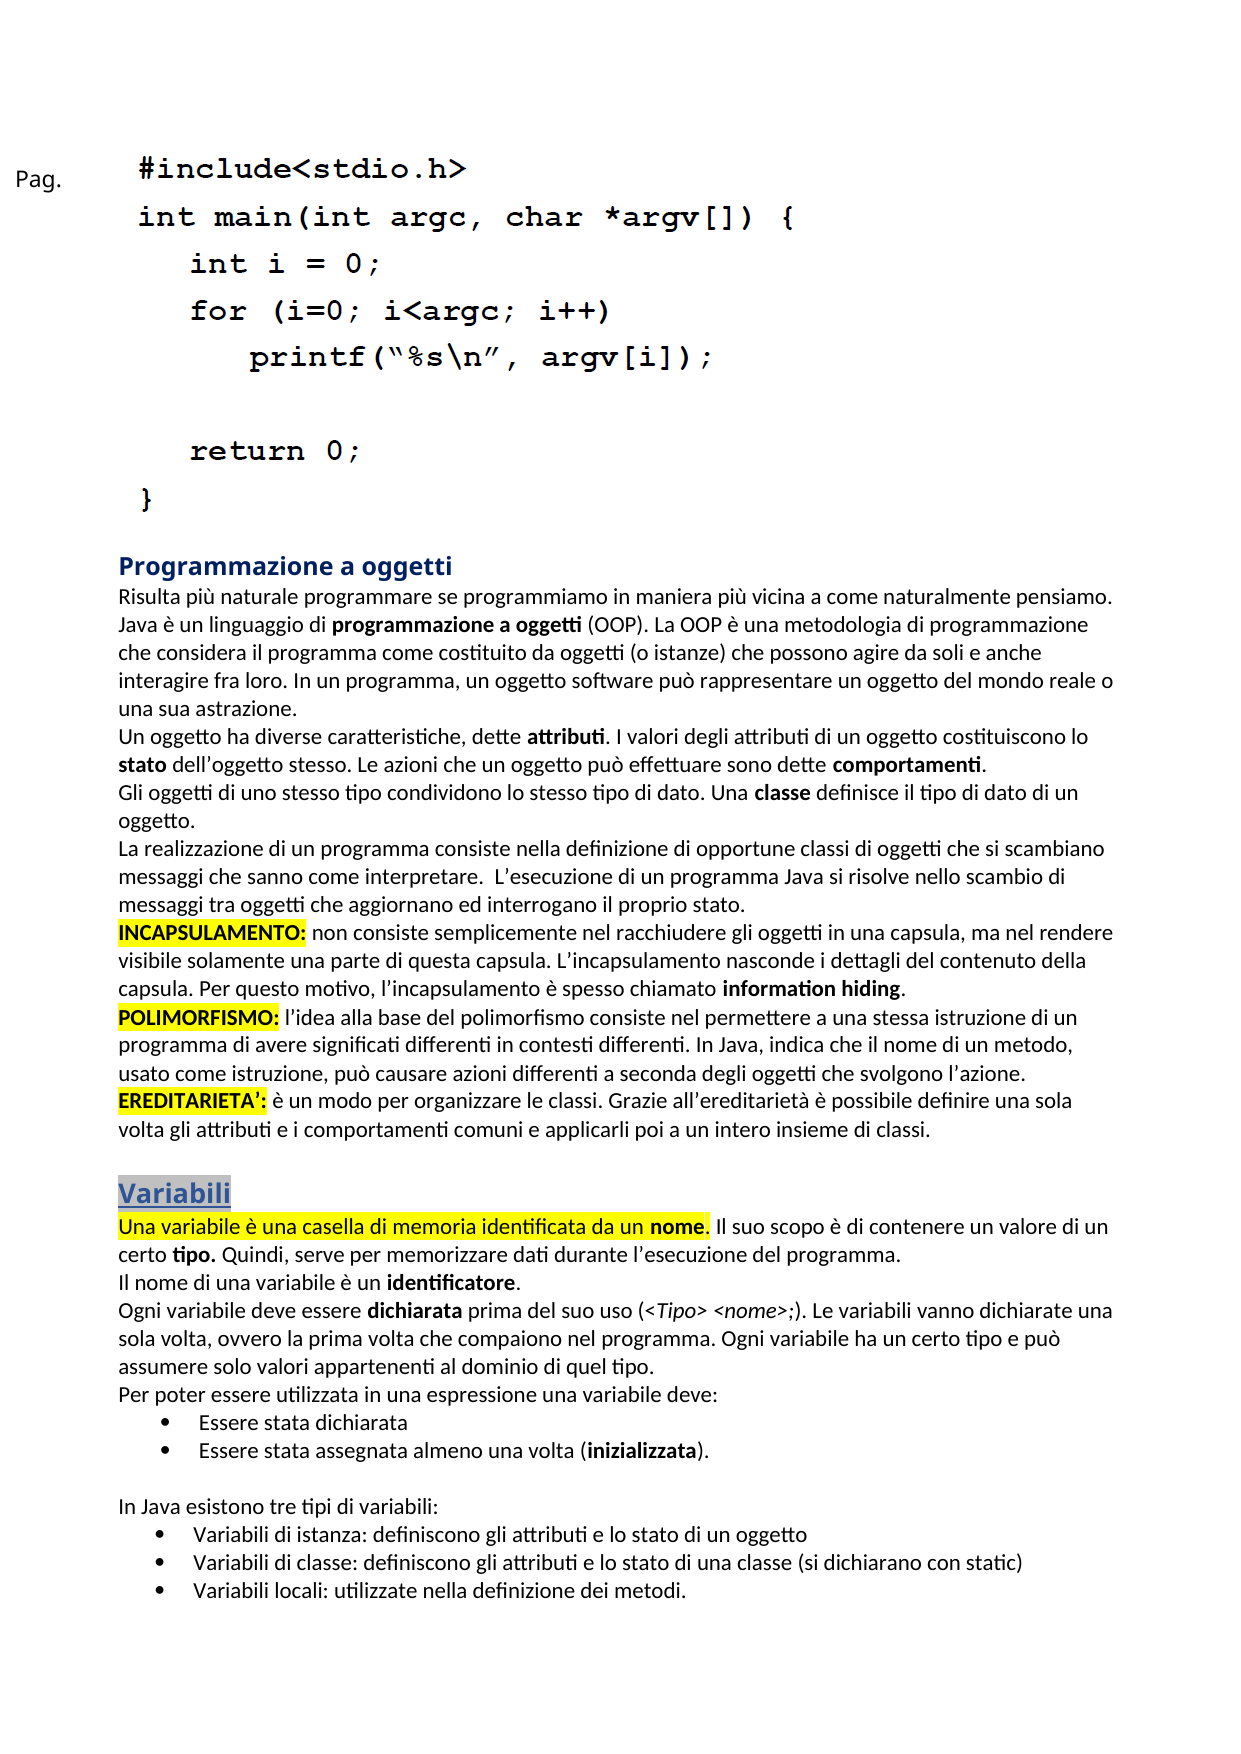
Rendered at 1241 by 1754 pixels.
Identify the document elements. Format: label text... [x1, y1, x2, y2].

text Per poter essere utilizzata in una espressione una variabile deve: [118, 1380, 1122, 1408]
text In Java esistono tre tipi di variabili: [118, 1492, 1122, 1520]
text EREDITARIETA’: è un modo per organizzare le classi. Grazie all’ereditarietà è possibile definire una sola volta gli attributi e i comportamenti comuni e applicarli poi a un intero insieme di classi. [118, 1087, 1122, 1143]
text Risulta più naturale programmare se programmiamo in maniera più vicina a come naturalmente pensiamo. Java è un linguaggio di programmazione a oggetti (OOP). La OOP è una metodologia di programmazione che considera il programma come costituito da oggetti (o istanze) che possono agire da soli e anche interagire fra loro. In un programma, un oggetto software può rappresentare un oggetto del mondo reale o una sua astrazione. [118, 582, 1122, 722]
subtitle Variabili [118, 1175, 1122, 1212]
text INCAPSULAMENTO: non consiste semplicemente nel racchiudere gli oggetti in una capsula, ma nel rendere visibile solamente una parte di questa capsula. L’incapsulamento nasconde i dettagli del contenuto della capsula. Per questo motivo, l’incapsulamento è spesso chiamato information hiding. [118, 918, 1122, 1003]
list Essere stata assegnata almeno una volta (inizializzata). [161, 1436, 1122, 1464]
text La realizzazione di un programma consiste nella definizione di opportune classi di oggetti che si scambiano messaggi che sanno come interpretare. L’esecuzione di un programma Java si risolve nello scambio di messaggi tra oggetti che aggiornano ed interrogano il proprio stato. [118, 834, 1122, 918]
text Ogni variabile deve essere dichiarata prima del suo uso (<Tipo> <nome>;). Le variabili vanno dichiarate una sola volta, ovvero la prima volta che compaiono nel programma. Ogni variabile ha un certo tipo e può assumere solo valori appartenenti al dominio di quel tipo. [118, 1296, 1122, 1380]
list Variabili di istanza: definiscono gli attributi e lo stato di un oggetto [156, 1520, 1122, 1548]
text Gli oggetti di uno stesso tipo condividono lo stesso tipo di dato. Una classe definisce il tipo di dato di un oggetto. [118, 778, 1122, 834]
list Variabili di classe: definiscono gli attributi e lo stato di una classe (si dichiarano con static) [156, 1548, 1122, 1576]
text Una variabile è una casella di memoria identificata da un nome. Il suo scopo è di contenere un valore di un certo tipo. Quindi, serve per memorizzare dati durante l’esecuzione del programma. [118, 1212, 1122, 1268]
list Variabili locali: utilizzate nella definizione dei metodi. [156, 1576, 1122, 1604]
text Il nome di una variabile è un identificatore. [118, 1268, 1122, 1296]
text POLIMORFISMO: l’idea alla base del polimorfismo consiste nel permettere a una stessa istruzione di un programma di avere significati differenti in contesti differenti. In Java, indica che il nome di un metodo, usato come istruzione, può causare azioni differenti a seconda degli oggetti che svolgono l’azione. [118, 1003, 1122, 1087]
list Essere stata dichiarata [161, 1408, 1122, 1436]
text Un oggetto ha diverse caratteristiche, dette attributi. I valori degli attributi di un oggetto costituiscono lo stato dell’oggetto stesso. Le azioni che un oggetto può effettuare sono dette comportamenti. [118, 722, 1122, 778]
subtitle Programmazione a oggetti [118, 548, 1122, 582]
